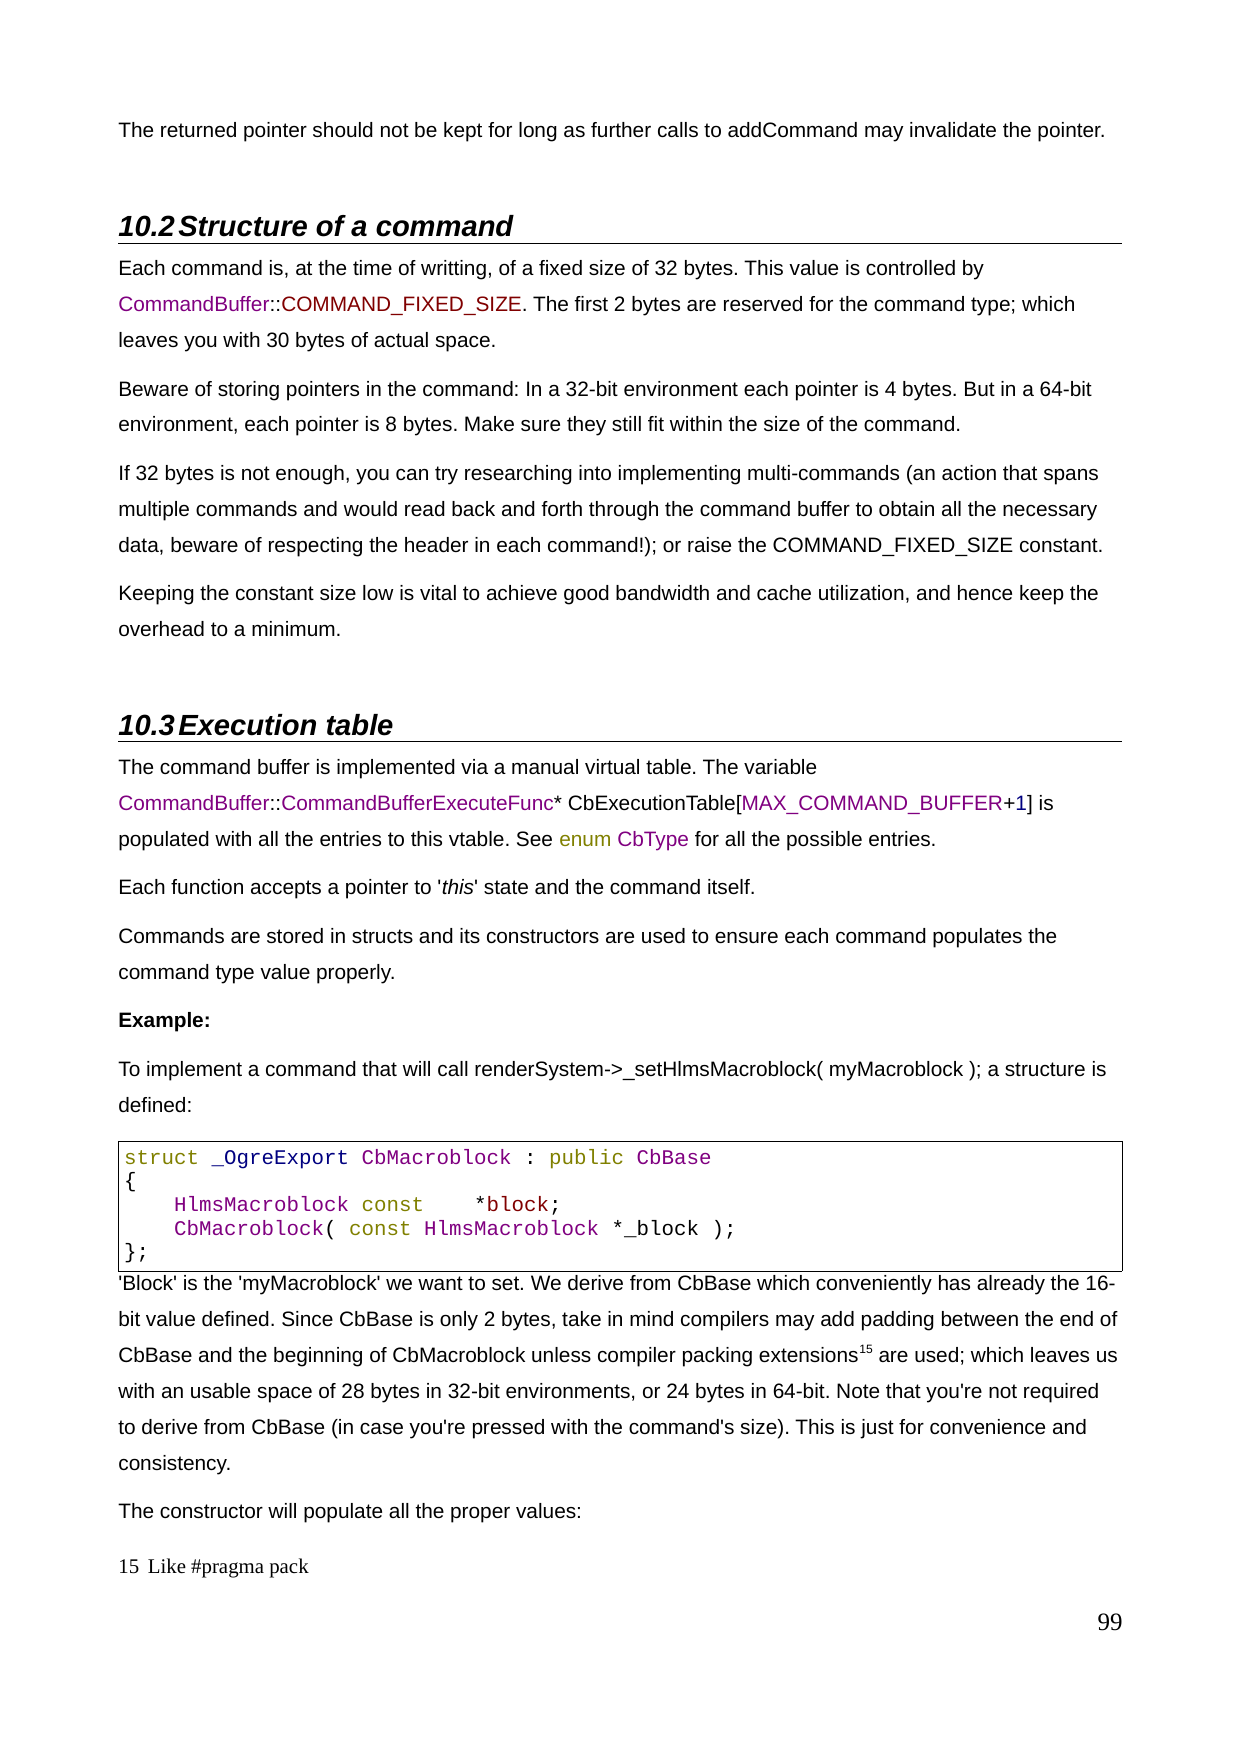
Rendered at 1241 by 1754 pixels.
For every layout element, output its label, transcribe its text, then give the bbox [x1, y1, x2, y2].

text The command buffer is implemented via a manual virtual table. The variable CommandBuffer::CommandBufferExecuteFunc* CbExecutionTable[MAX_COMMAND_BUFFER+1] is populated with all the entries to this vtable. See enum CbType for all the possible entries. [118, 755, 1122, 851]
text Beware of storing pointers in the command: In a 32-bit environment each pointer is 4 bytes. But in a 64-bit environment, each pointer is 8 bytes. Make sure they still fit within the size of the command. [118, 376, 1122, 436]
text 'Block' is the 'myMacroblock' we want to set. We derive from CbBase which conveniently has already the 16-bit value defined. Since CbBase is only 2 bytes, take in mind compilers may add padding between the end of CbBase and the beginning of CbMacroblock unless compiler packing extensions are used; which leaves us with an usable space of 28 bytes in 32-bit environments, or 24 bytes in 64-bit. Note that you're not required to derive from CbBase (in case you're pressed with the command's size). This is just for convenience and consistency. [118, 1272, 1122, 1474]
subtitle Execution table [118, 708, 1122, 741]
text Example: [118, 1008, 1122, 1032]
text To implement a command that will call renderSystem->_setHlmsMacroblock( myMacroblock ); a structure is defined: [118, 1056, 1122, 1116]
text Commands are stored in structs and its constructors are used to ensure each command populates the command type value properly. [118, 924, 1122, 983]
text If 32 bytes is not enough, you can try researching into implementing multi-commands (an action that spans multiple commands and would read back and forth through the command buffer to obtain all the necessary data, beware of respecting the header in each command!); or raise the COMMAND_FIXED_SIZE constant. [118, 461, 1122, 557]
text Like #pragma pack [118, 1553, 1122, 1578]
text Each function accepts a pointer to 'this' state and the command itself. [118, 875, 1122, 899]
subtitle Structure of a command [118, 209, 1122, 243]
text The returned pointer should not be kept for long as further calls to addCommand may invalidate the pointer. [118, 118, 1122, 142]
text Keeping the constant size low is vital to achieve good bandwidth and cache utilization, and hence keep the overhead to a minimum. [118, 581, 1122, 641]
text The constructor will populate all the proper values: [118, 1499, 1122, 1523]
text Each command is, at the time of writting, of a fixed size of 32 bytes. This value is controlled by CommandBuffer::COMMAND_FIXED_SIZE. The first 2 bytes are reserved for the command type; which leaves you with 30 bytes of actual space. [118, 256, 1122, 352]
table_header struct _OgreExport CbMacroblock : public CbBase { HlmsMacroblock const *block; CbMacroblock( const HlmsMacroblock *_block ); }; [119, 1142, 1122, 1271]
